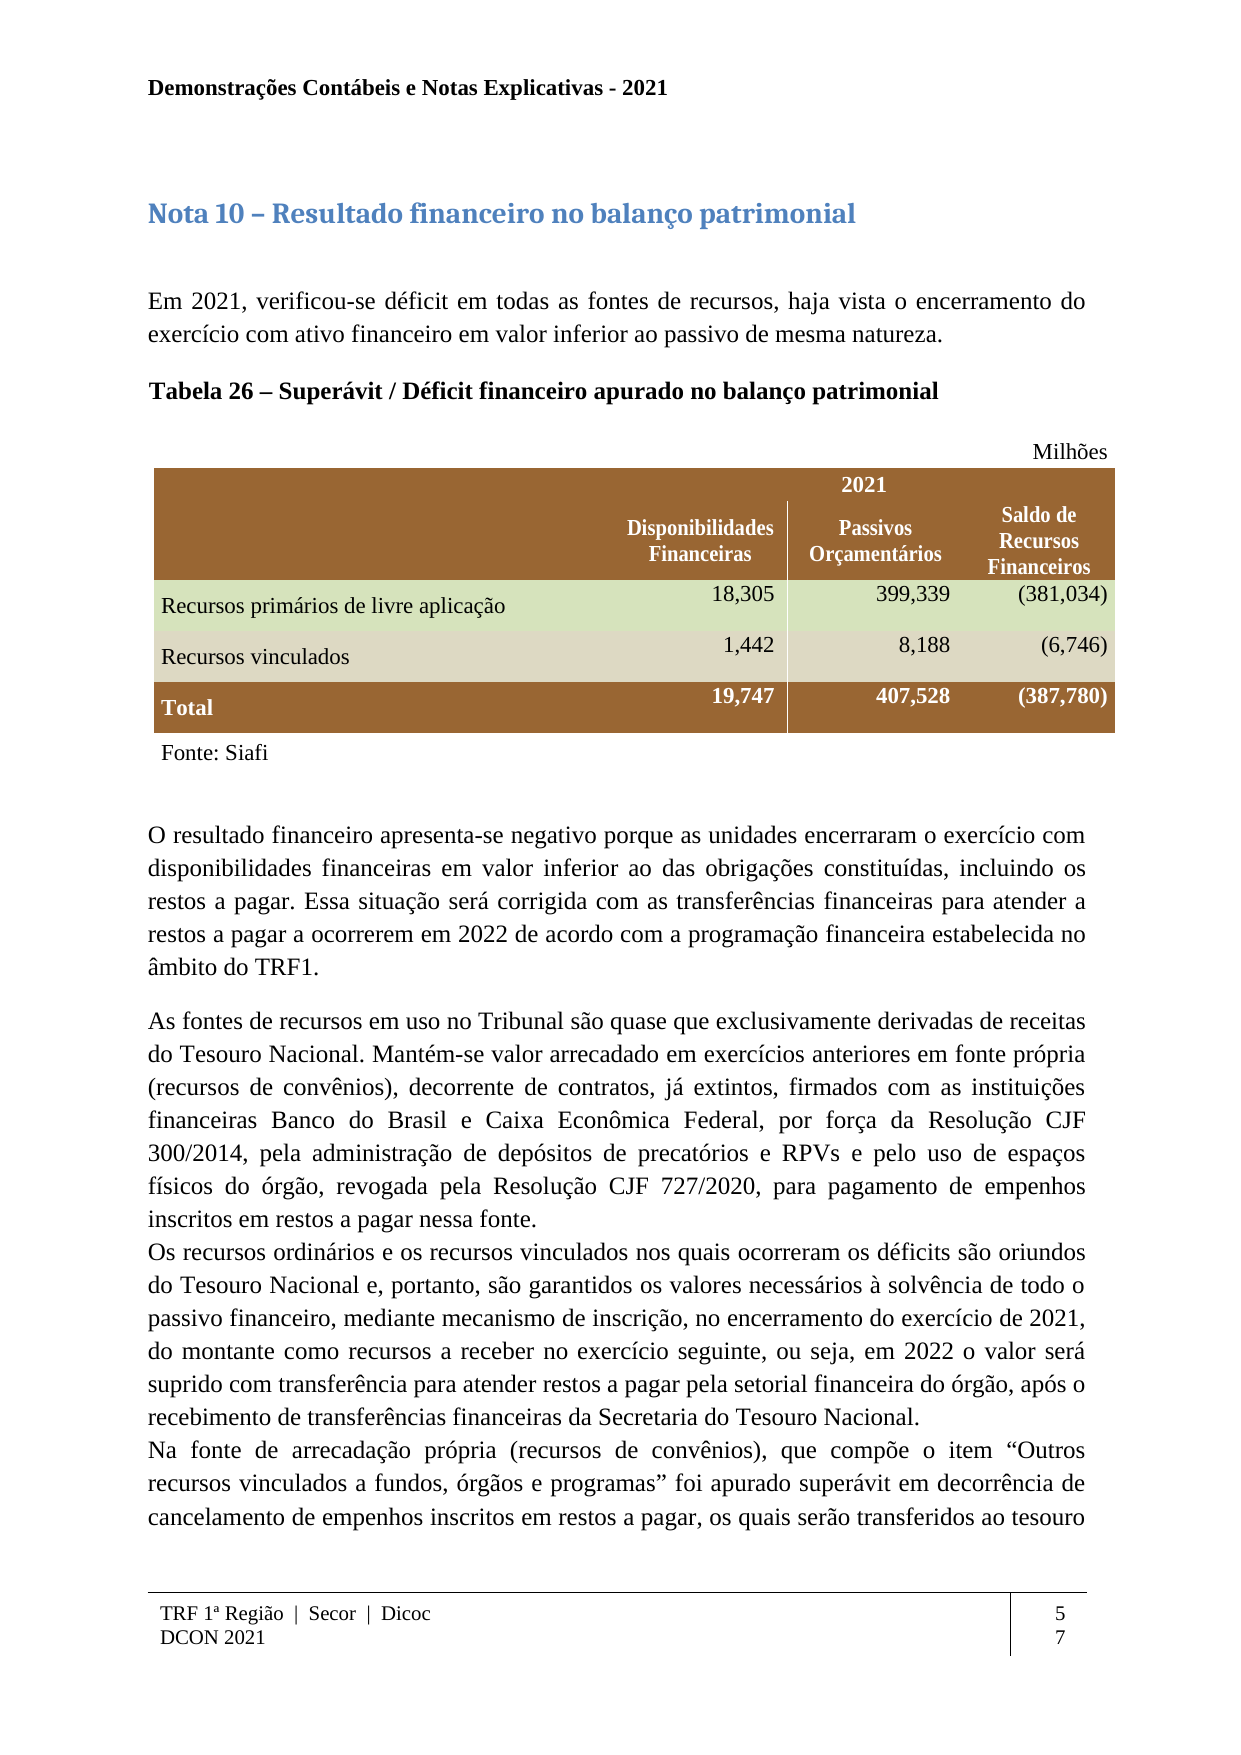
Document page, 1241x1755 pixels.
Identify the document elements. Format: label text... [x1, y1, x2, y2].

table_cell Saldo de Recursos Financeiros [963, 501, 1115, 580]
table_cell Disponibilidades Financeiras [613, 501, 787, 580]
text Tabela 26 – Superávit / Déficit financeiro apurado no balanço patrimonial [149, 374, 1086, 407]
text As fontes de recursos em uso no Tribunal são quase que exclusivamente derivadas de receitas do Tesouro Nacional. Mantém-se valor arrecadado em exercícios anteriores em fonte própria (recursos de convênios), decorrente de contratos, já extintos, firmados com as instituições financeiras Banco do Brasil e Caixa Econômica Federal, por força da Resolução CJF 300/2014, pela administração de depósitos de precatórios e RPVs e pelo uso de espaços físicos do órgão, revogada pela Resolução CJF 727/2020, para pagamento de empenhos inscritos em restos a pagar nessa fonte. [148, 1006, 1087, 1233]
table_cell 1,442 [613, 631, 787, 682]
subtitle Nota 10 – Resultado financeiro no balanço patrimonial [148, 198, 1087, 231]
table_cell 8,188 [788, 631, 963, 682]
table_header [788, 435, 963, 468]
table_header [154, 435, 613, 468]
text Os recursos ordinários e os recursos vinculados nos quais ocorreram os déficits são oriundos do Tesouro Nacional e, portanto, são garantidos os valores necessários à solvência de todo o passivo financeiro, mediante mecanismo de inscrição, no encerramento do exercício de 2021, do montante como recursos a receber no exercício seguinte, ou seja, em 2022 o valor será suprido com transferência para atender restos a pagar pela setorial financeira do órgão, após o recebimento de transferências financeiras da Secretaria do Tesouro Nacional. [148, 1237, 1087, 1431]
table_header Milhões [963, 435, 1115, 468]
text O resultado financeiro apresenta-se negativo porque as unidades encerraram o exercício com disponibilidades financeiras em valor inferior ao das obrigações constituídas, incluindo os restos a pagar. Essa situação será corrigida com as transferências financeiras para atender a restos a pagar a ocorrerem em 2022 de acordo com a programação financeira estabelecida no âmbito do TRF1. [148, 820, 1087, 981]
table_cell (6,746) [963, 631, 1115, 682]
table_cell 399,339 [788, 580, 963, 631]
table_cell Recursos vinculados [154, 631, 613, 682]
table_cell (381,034) [963, 580, 1115, 631]
table_cell 407,528 [788, 682, 963, 733]
table_header [613, 435, 787, 468]
table_cell 2021 [613, 468, 1115, 501]
text Em 2021, verificou-se déficit em todas as fontes de recursos, haja vista o encerramento do exercício com ativo financeiro em valor inferior ao passivo de mesma natureza. [148, 286, 1087, 348]
table_cell [154, 468, 613, 580]
table_cell (387,780) [963, 682, 1115, 733]
table_cell 18,305 [613, 580, 787, 631]
table_cell 19,747 [613, 682, 787, 733]
table_cell Passivos Orçamentários [788, 501, 963, 580]
text Na fonte de arrecadação própria (recursos de convênios), que compõe o item “Outros recursos vinculados a fundos, órgãos e programas” foi apurado superávit em decorrência de cancelamento de empenhos inscritos em restos a pagar, os quais serão transferidos ao tesouro [148, 1436, 1087, 1530]
table_cell Total [154, 682, 613, 733]
table_cell Fonte: Siafi [154, 733, 1115, 772]
table_cell Recursos primários de livre aplicação [154, 580, 613, 631]
